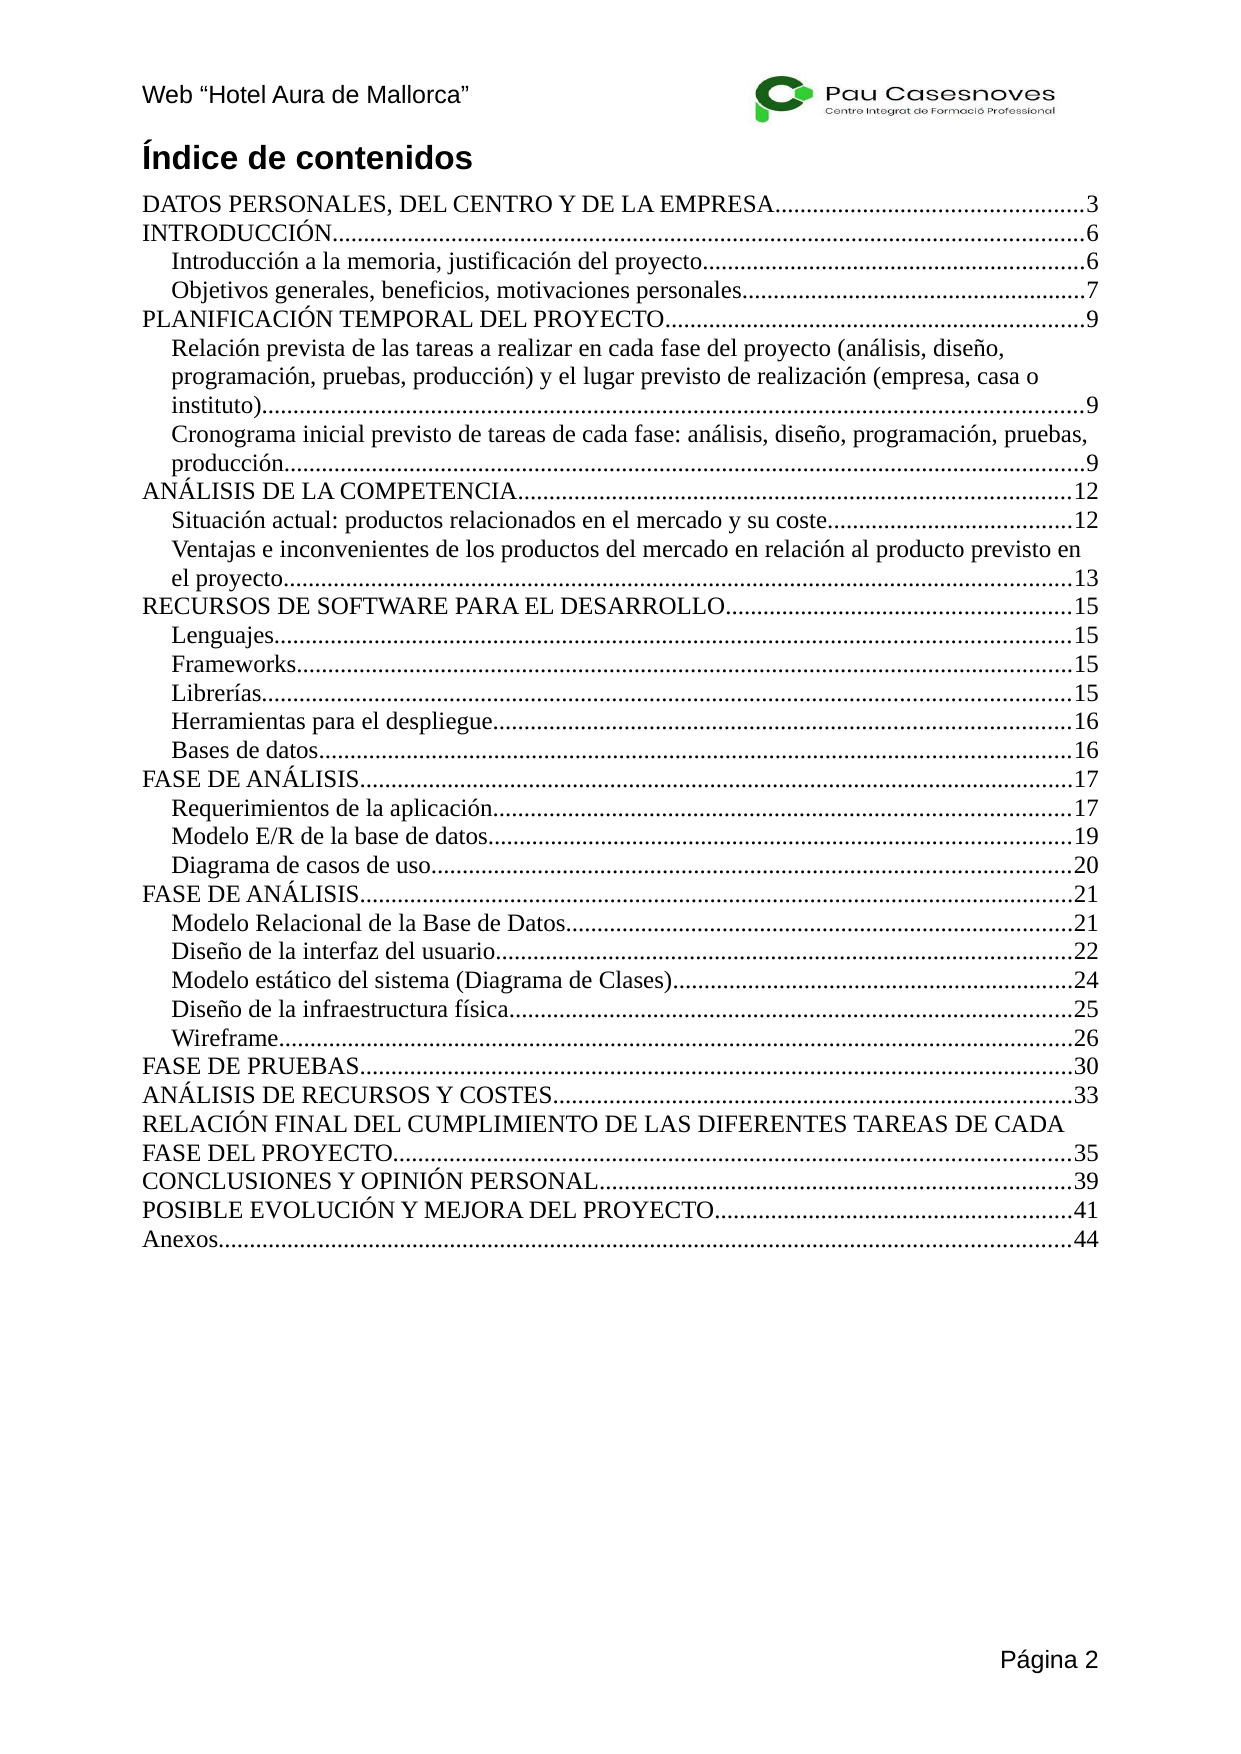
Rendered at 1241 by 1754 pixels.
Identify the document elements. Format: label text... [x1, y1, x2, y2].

text Introducción a la memoria, justificación del proyecto. 6 [171, 246, 1098, 275]
picture [748, 72, 1075, 127]
text INTRODUCCIÓN 6 [142, 218, 1098, 246]
text Objetivos generales, beneficios, motivaciones personales... 7 [171, 275, 1098, 304]
text Bases de datos 16 [171, 735, 1098, 764]
text ANÁLISIS DE RECURSOS Y COSTES 33 [142, 1080, 1098, 1109]
text PLANIFICACIÓN TEMPORAL DEL PROYECTO 9 [142, 304, 1098, 333]
text FASE DE ANÁLISIS 21 [142, 879, 1098, 908]
text FASE DE PRUEBAS 30 [142, 1051, 1098, 1080]
text Cronograma inicial previsto de tareas de cada fase: análisis, diseño, programación, pruebas, producción. 9 [171, 419, 1098, 476]
text RECURSOS DE SOFTWARE PARA EL DESARROLLO 15 [142, 591, 1098, 620]
text Frameworks 15 [171, 649, 1098, 678]
text Ventajas e inconvenientes de los productos del mercado en relación al producto previsto en el proyecto. 13 [171, 534, 1098, 591]
text Modelo E/R de la base de datos 19 [171, 821, 1098, 850]
text Diseño de la infraestructura física 25 [171, 994, 1098, 1023]
text Diagrama de casos de uso 20 [171, 850, 1098, 879]
text DATOS PERSONALES, DEL CENTRO Y DE LA EMPRESA 3 [142, 189, 1098, 218]
subtitle Índice de contenidos [142, 138, 1098, 176]
text POSIBLE EVOLUCIÓN Y MEJORA DEL PROYECTO 41 [142, 1195, 1098, 1224]
text Anexos 44 [142, 1224, 1098, 1253]
text Situación actual: productos relacionados en el mercado y su coste. 12 [171, 505, 1098, 534]
text Wireframe 26 [171, 1023, 1098, 1051]
text Modelo Relacional de la Base de Datos 21 [171, 908, 1098, 936]
text RELACIÓN FINAL DEL CUMPLIMIENTO DE LAS DIFERENTES TAREAS DE CADA FASE DEL PROYECTO 35 [142, 1109, 1098, 1166]
text CONCLUSIONES Y OPINIÓN PERSONAL 39 [142, 1166, 1098, 1195]
text Herramientas para el despliegue 16 [171, 706, 1098, 735]
text Lenguajes 15 [171, 620, 1098, 649]
text Requerimientos de la aplicación 17 [171, 793, 1098, 821]
text ANÁLISIS DE LA COMPETENCIA 12 [142, 476, 1098, 505]
text Relación prevista de las tareas a realizar en cada fase del proyecto (análisis, diseño, programación, pruebas, producción) y el lugar previsto de realización (empresa, casa o instituto) 9 [171, 333, 1098, 419]
text Diseño de la interfaz del usuario 22 [171, 936, 1098, 965]
text FASE DE ANÁLISIS 17 [142, 764, 1098, 793]
text Librerías 15 [171, 678, 1098, 706]
text Modelo estático del sistema (Diagrama de Clases) 24 [171, 965, 1098, 994]
